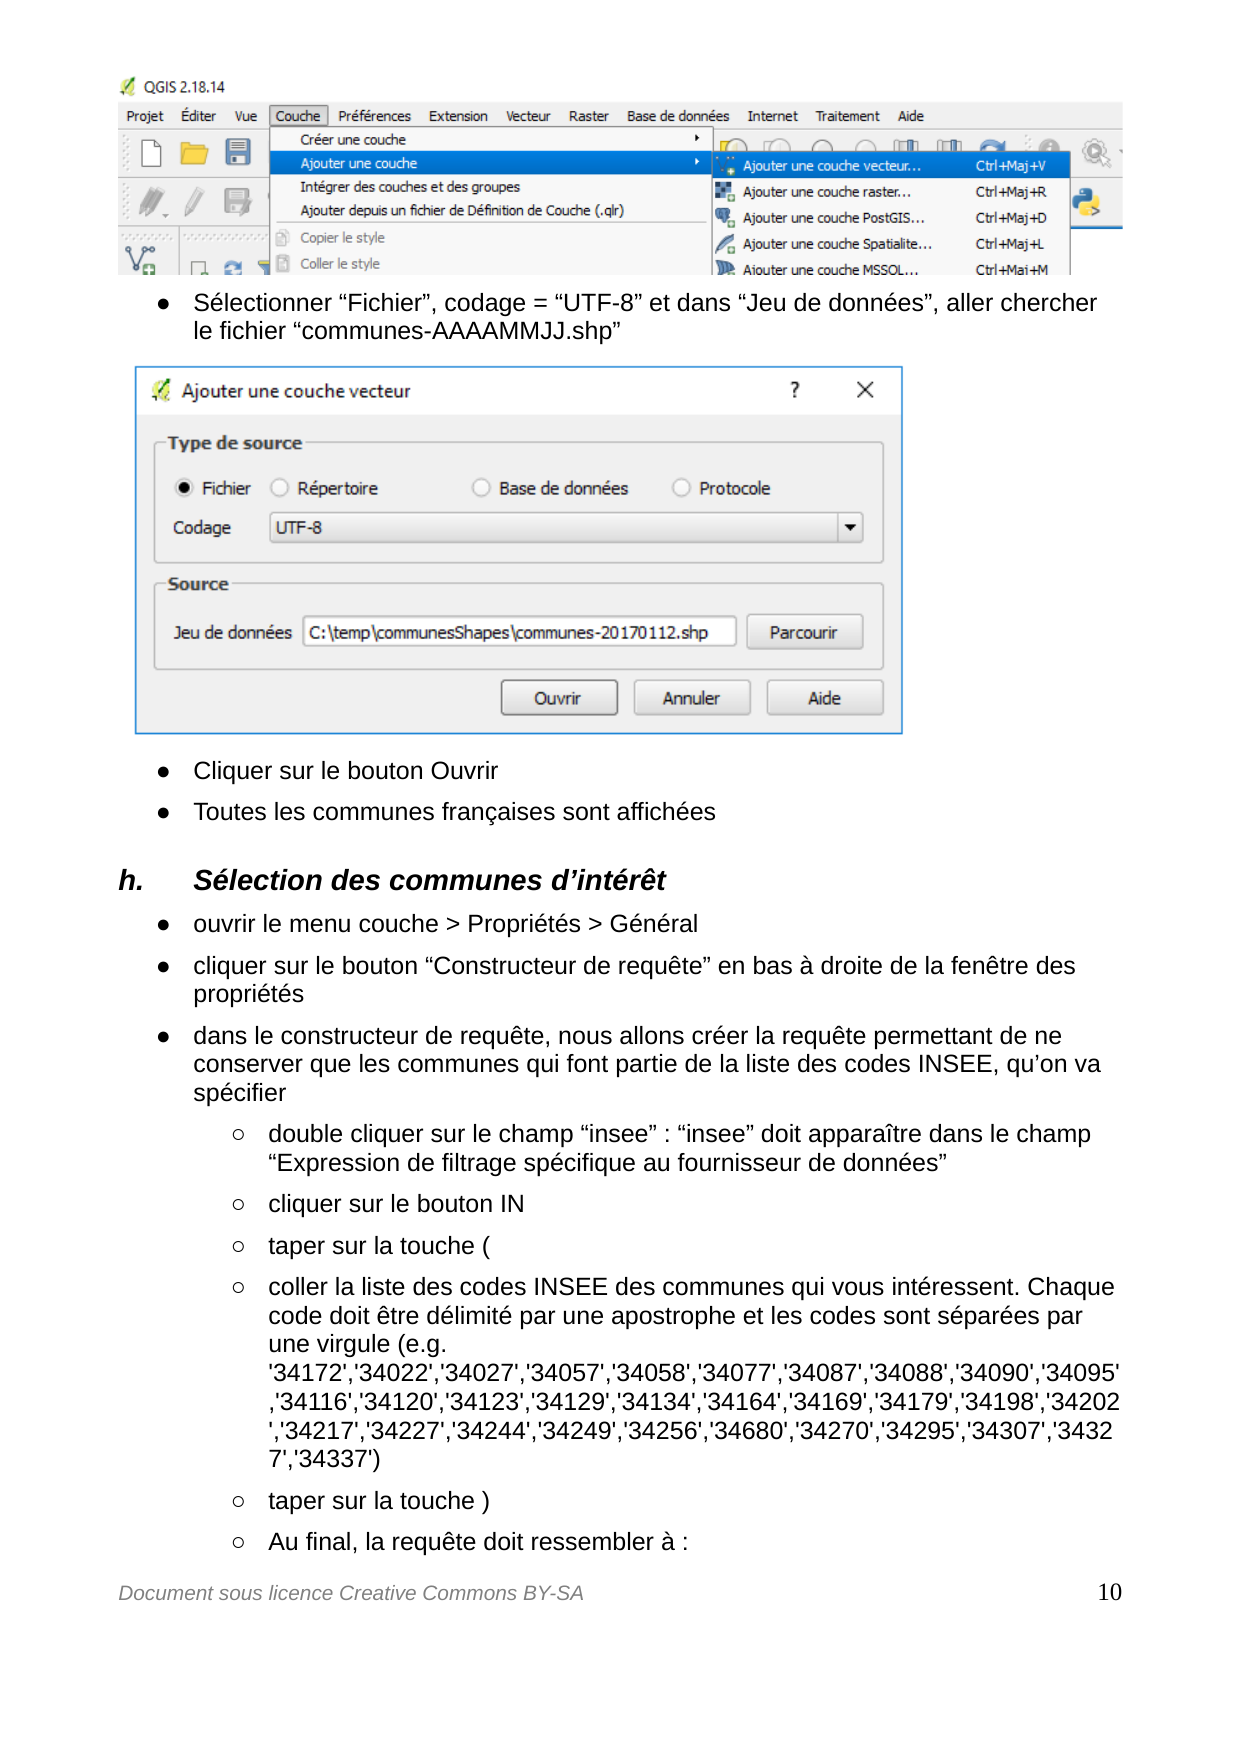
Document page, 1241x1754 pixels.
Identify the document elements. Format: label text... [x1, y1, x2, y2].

list ouvrir le menu couche > Propriétés > Général [156, 909, 1122, 938]
list taper sur la touche ( [231, 1231, 1122, 1259]
list coller la liste des codes INSEE des communes qui vous intéressent. Chaque code doit être délimité par une apostrophe et les codes sont séparées par une virgule (e.g. '34172','34022','34027','34057','34058','34077','34087','34088','34090','34095','34116','34120','34123','34129','34134','34164','34169','34179','34198','34202','34217','34227','34244','34249','34256','34680','34270','34295','34307','34327','34337') [231, 1272, 1122, 1473]
list Sélection des communes d’intérêt [118, 863, 1122, 897]
list Cliquer sur le bouton Ouvrir [156, 756, 1122, 785]
list Toutes les communes françaises sont affichées [156, 797, 1122, 826]
list taper sur la touche ) [231, 1486, 1122, 1514]
list cliquer sur le bouton IN [231, 1189, 1122, 1218]
list dans le constructeur de requête, nous allons créer la requête permettant de ne conserver que les communes qui font partie de la liste des codes INSEE, qu’on va spécifier [156, 1021, 1122, 1107]
list Sélectionner “Fichier”, codage = “UTF-8” et dans “Jeu de données”, aller chercher le fichier “communes-AAAAMMJJ.shp” [156, 287, 1122, 345]
list double cliquer sur le champ “insee” : “insee” doit apparaître dans le champ “Expression de filtrage spécifique au fournisseur de données” [231, 1119, 1122, 1177]
list cliquer sur le bouton “Constructeur de requête” en bas à droite de la fenêtre des propriétés [156, 951, 1122, 1008]
list Au final, la requête doit ressembler à : [231, 1527, 1122, 1556]
